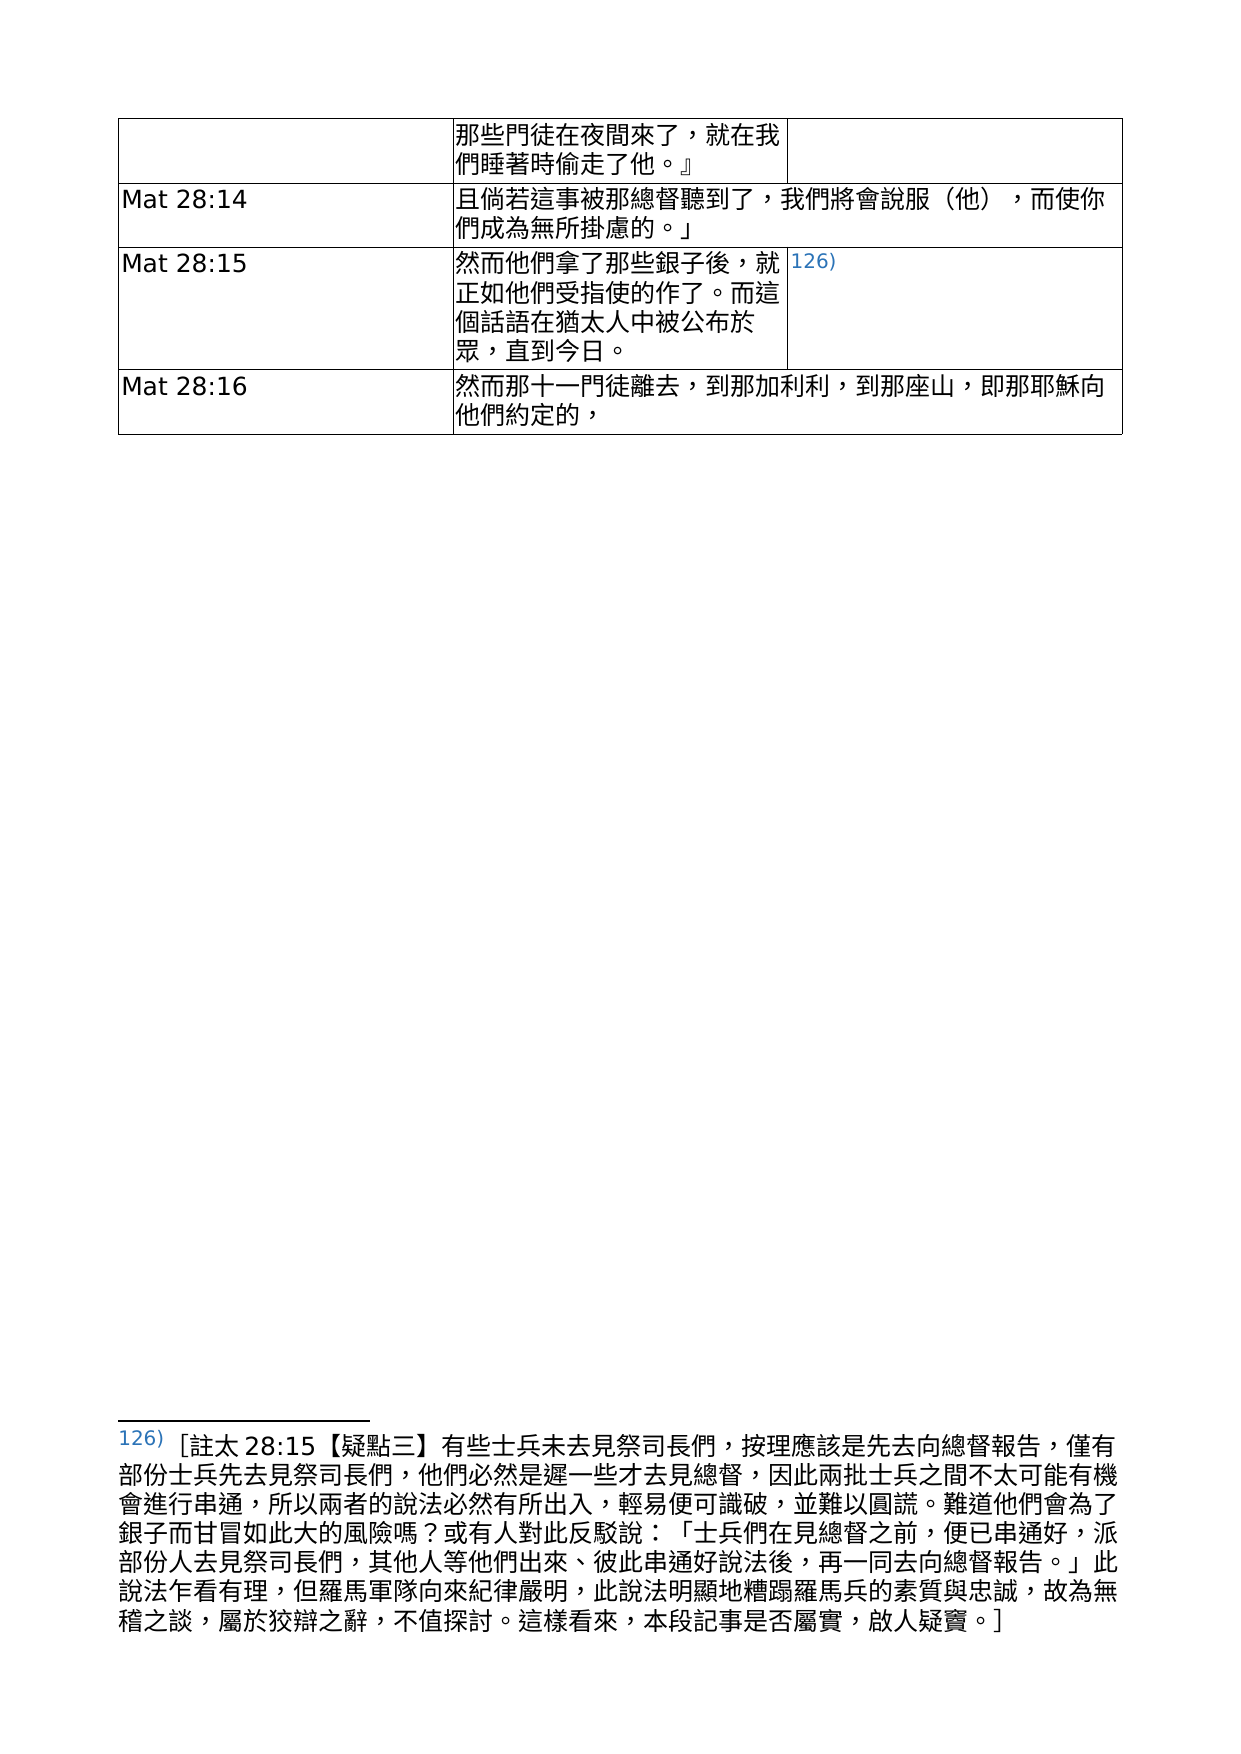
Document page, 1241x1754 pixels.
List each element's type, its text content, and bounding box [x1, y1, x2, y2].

table_cell Mat 28:15 [119, 248, 453, 369]
table_cell [788, 119, 1122, 182]
table_cell [788, 248, 1122, 369]
table_cell 然而那十一門徒離去，到那加利利，到那座山，即那耶穌向他們約定的， [454, 370, 1122, 433]
table_cell 那些門徒在夜間來了，就在我們睡著時偷走了他。』 [454, 119, 787, 182]
table_cell [119, 119, 453, 182]
table_cell 且倘若這事被那總督聽到了，我們將會說服（他），而使你們成為無所掛慮的。」 [454, 184, 1122, 247]
table_cell 然而他們拿了那些銀子後，就正如他們受指使的作了。而這個話語在猶太人中被公布於眾，直到今日。 [454, 248, 787, 369]
table_cell Mat 28:16 [119, 370, 453, 433]
table_cell Mat 28:14 [119, 184, 453, 247]
